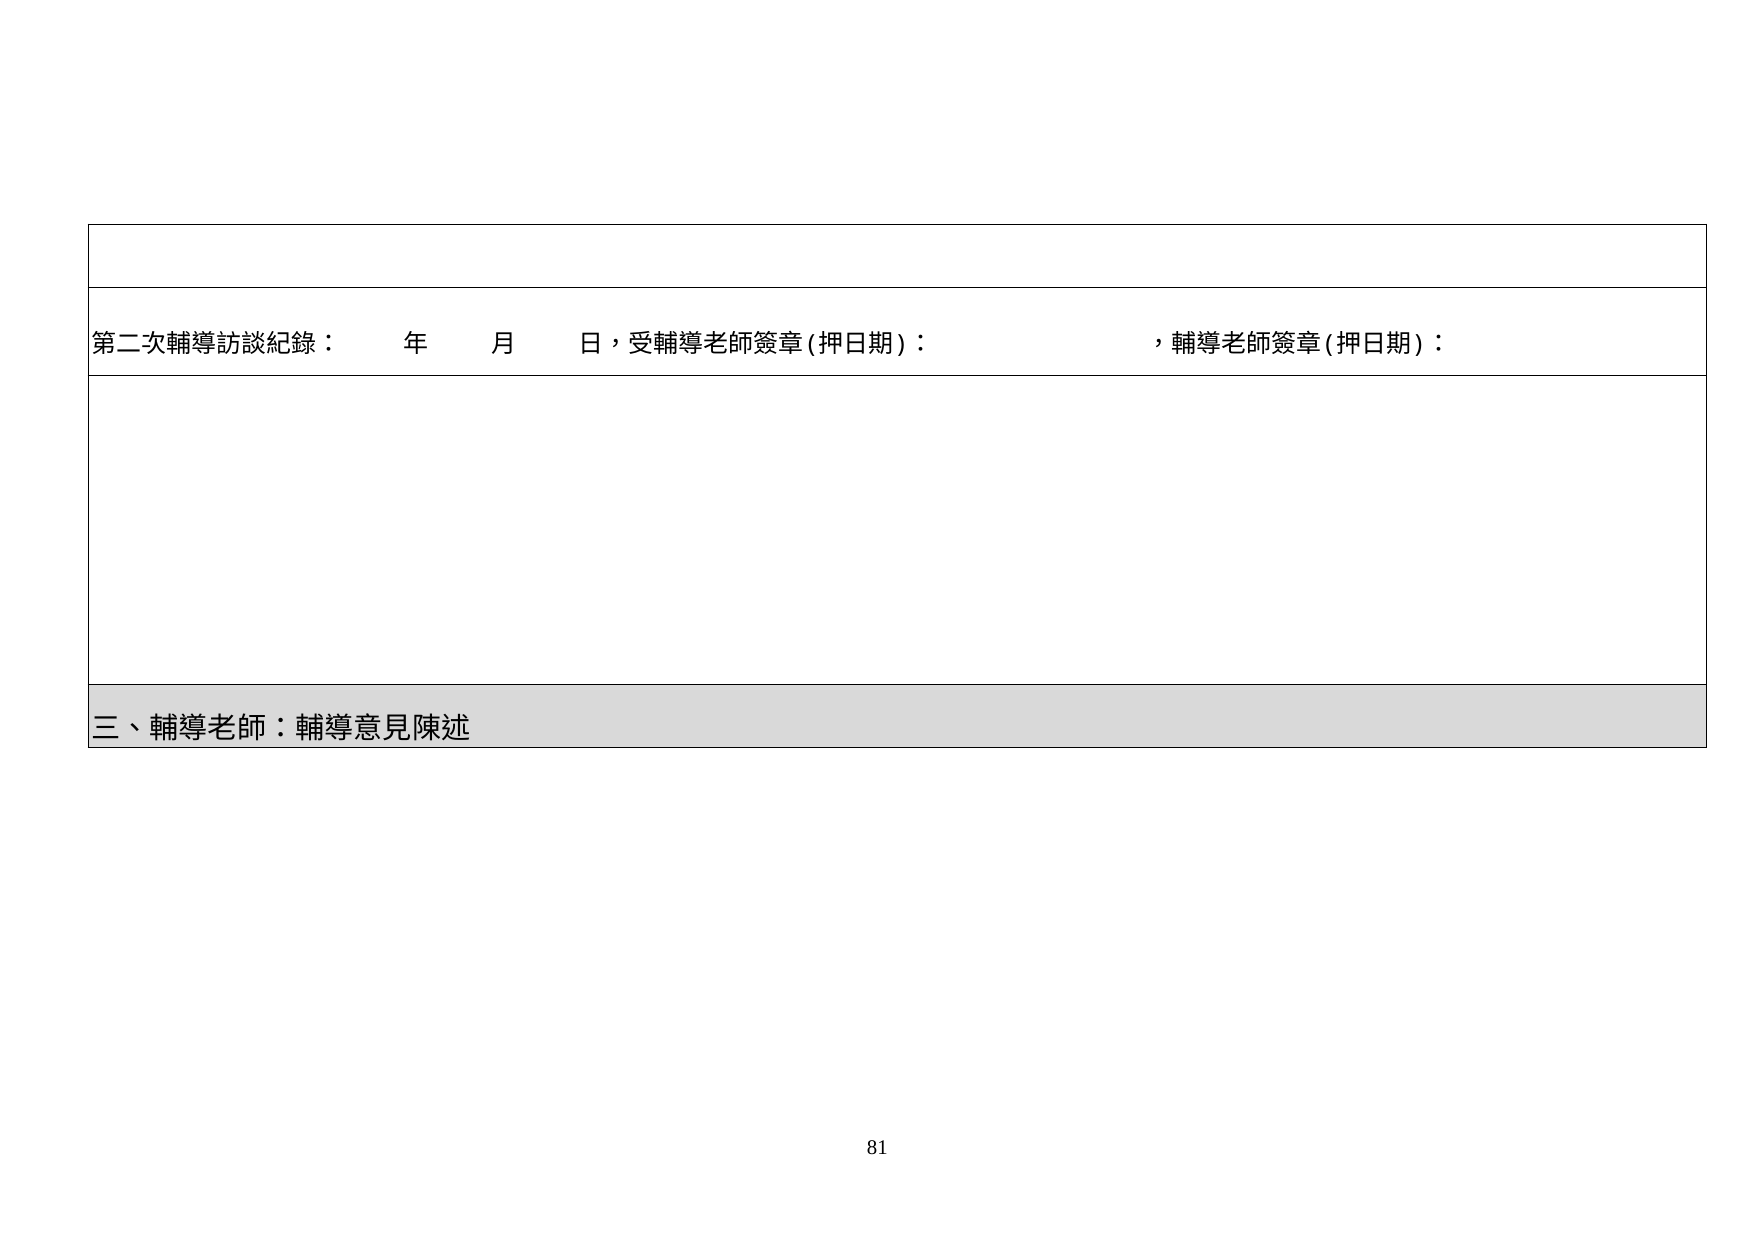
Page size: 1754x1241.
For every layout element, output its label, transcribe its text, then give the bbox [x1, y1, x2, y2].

table_cell 三、輔導老師：輔導意見陳述 [89, 685, 1706, 747]
table_cell [89, 225, 1706, 287]
table_cell [89, 376, 1706, 683]
table_cell 第二次輔導訪談紀錄： 年 月 日，受輔導老師簽章(押日期)： ，輔導老師簽章(押日期)： [89, 288, 1706, 375]
